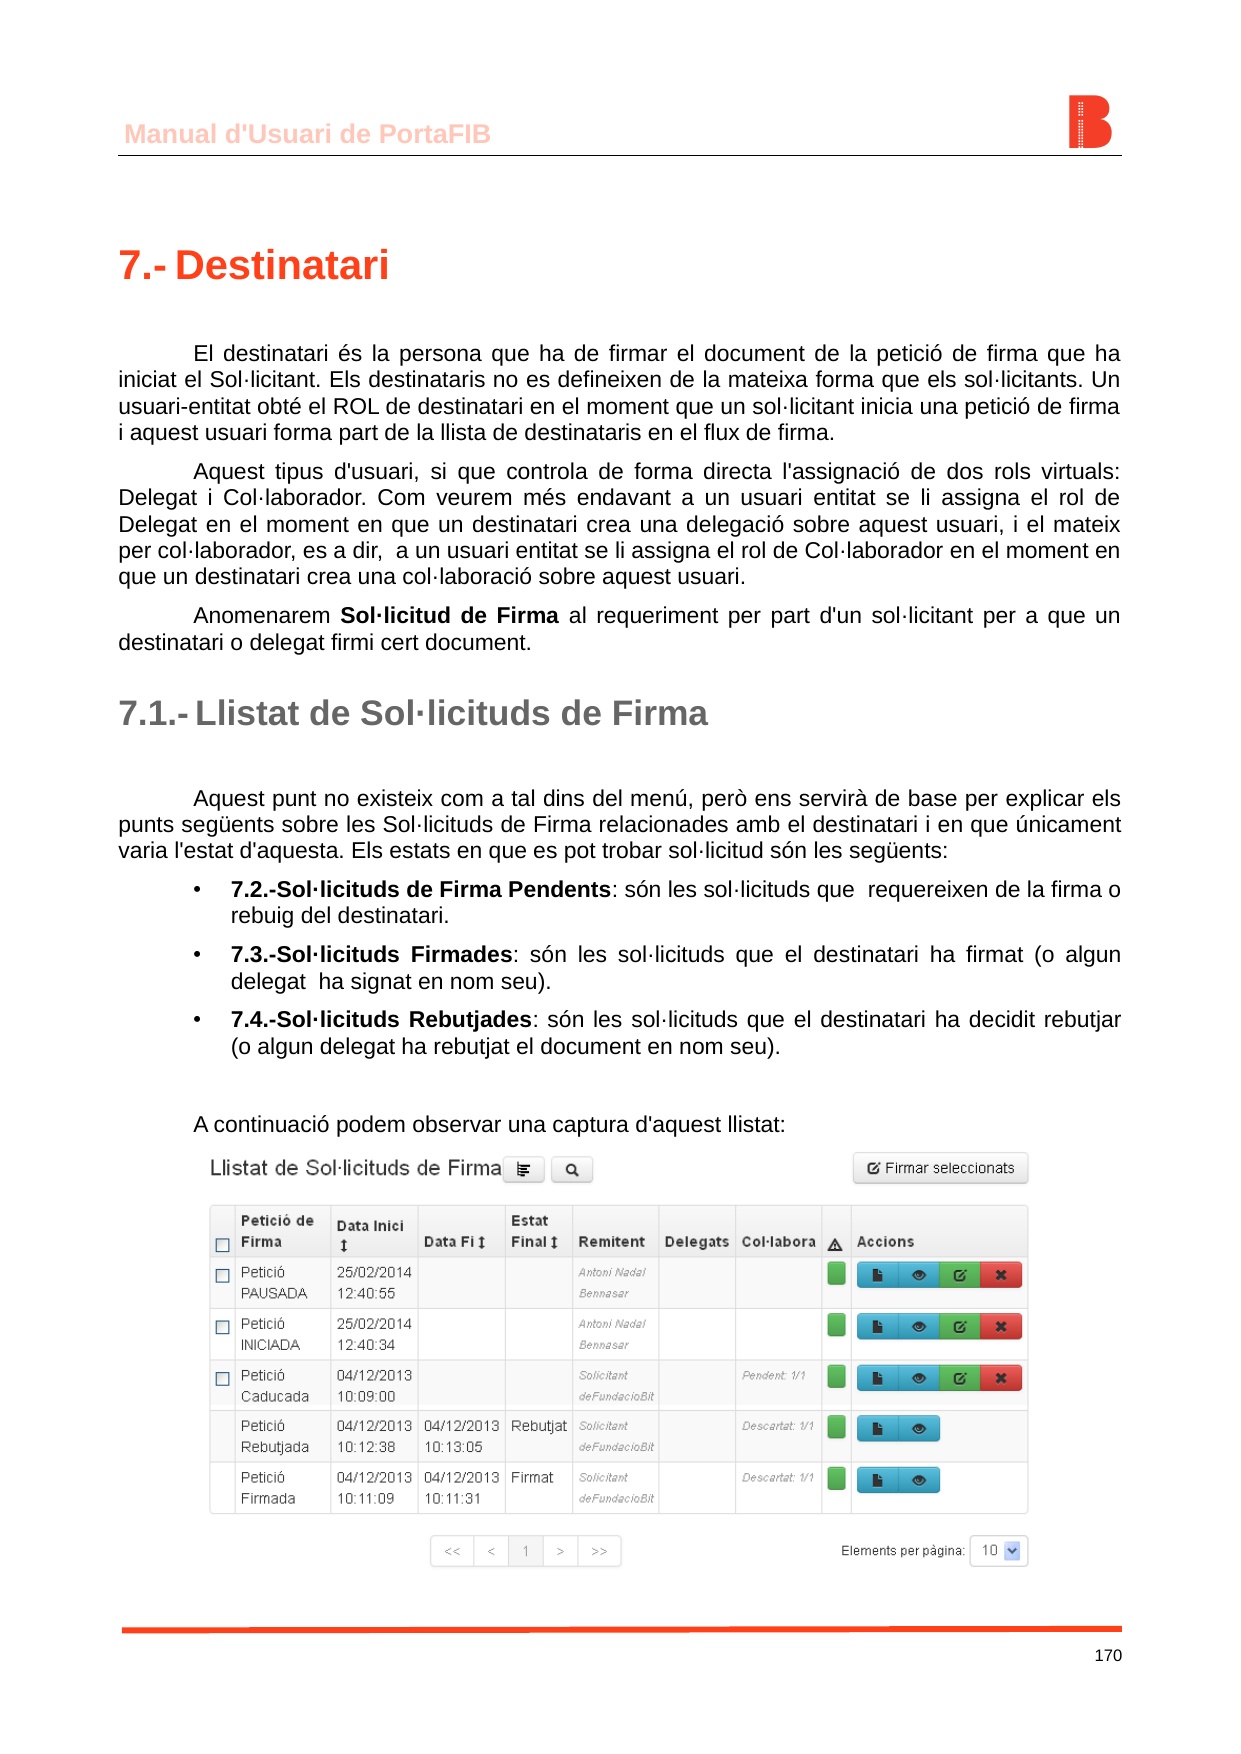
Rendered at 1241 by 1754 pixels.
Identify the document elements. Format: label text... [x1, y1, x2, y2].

text Aquest tipus d'usuari, si que controla de forma directa l'assignació de dos rols virtuals: Delegat i Col·laborador. Com veurem més endavant a un usuari entitat se li assigna el rol de Delegat en el moment en que un destinatari crea una delegació sobre aquest usuari, i el mateix per col·laborador, es a dir, a un usuari entitat se li assigna el rol de Col·laborador en el moment en que un destinatari crea una col·laboració sobre aquest usuari. [118, 458, 1122, 590]
list 7.3Sol·licituds Firmades: són les sol·licituds que el destinatari ha firmat (o algun delegat ha signat en nom seu). [193, 941, 1122, 994]
list 7.4Sol·licituds Rebutjades: són les sol·licituds que el destinatari ha decidit rebutjar (o algun delegat ha rebutjat el document en nom seu). [193, 1006, 1122, 1059]
picture [201, 1149, 1039, 1571]
text A continuació podem observar una captura d'aquest llistat: [118, 1111, 1122, 1137]
text El destinatari és la persona que ha de firmar el document de la petició de firma que ha iniciat el Sol·licitant. Els destinataris no es defineixen de la mateixa forma que els sol·licitants. Un usuari-entitat obté el ROL de destinatari en el moment que un sol·licitant inicia una petició de firma i aquest usuari forma part de la llista de destinataris en el flux de firma. [118, 340, 1122, 445]
subtitle Destinatari [118, 241, 1122, 289]
text Anomenarem Sol·licitud de Firma al requeriment per part d'un sol·licitant per a que un destinatari o delegat firmi cert document. [118, 602, 1122, 655]
list 7.2Sol·licituds de Firma Pendents: són les sol·licituds que requereixen de la firma o rebuig del destinatari. [193, 876, 1122, 929]
subtitle Llistat de Sol·licituds de Firma [118, 692, 1122, 733]
picture [1063, 94, 1117, 150]
text Aquest punt no existeix com a tal dins del menú, però ens servirà de base per explicar els punts següents sobre les Sol·licituds de Firma relacionades amb el destinatari i en que únicament varia l'estat d'aquesta. Els estats en que es pot trobar sol·licitud són les següents: [118, 784, 1122, 863]
